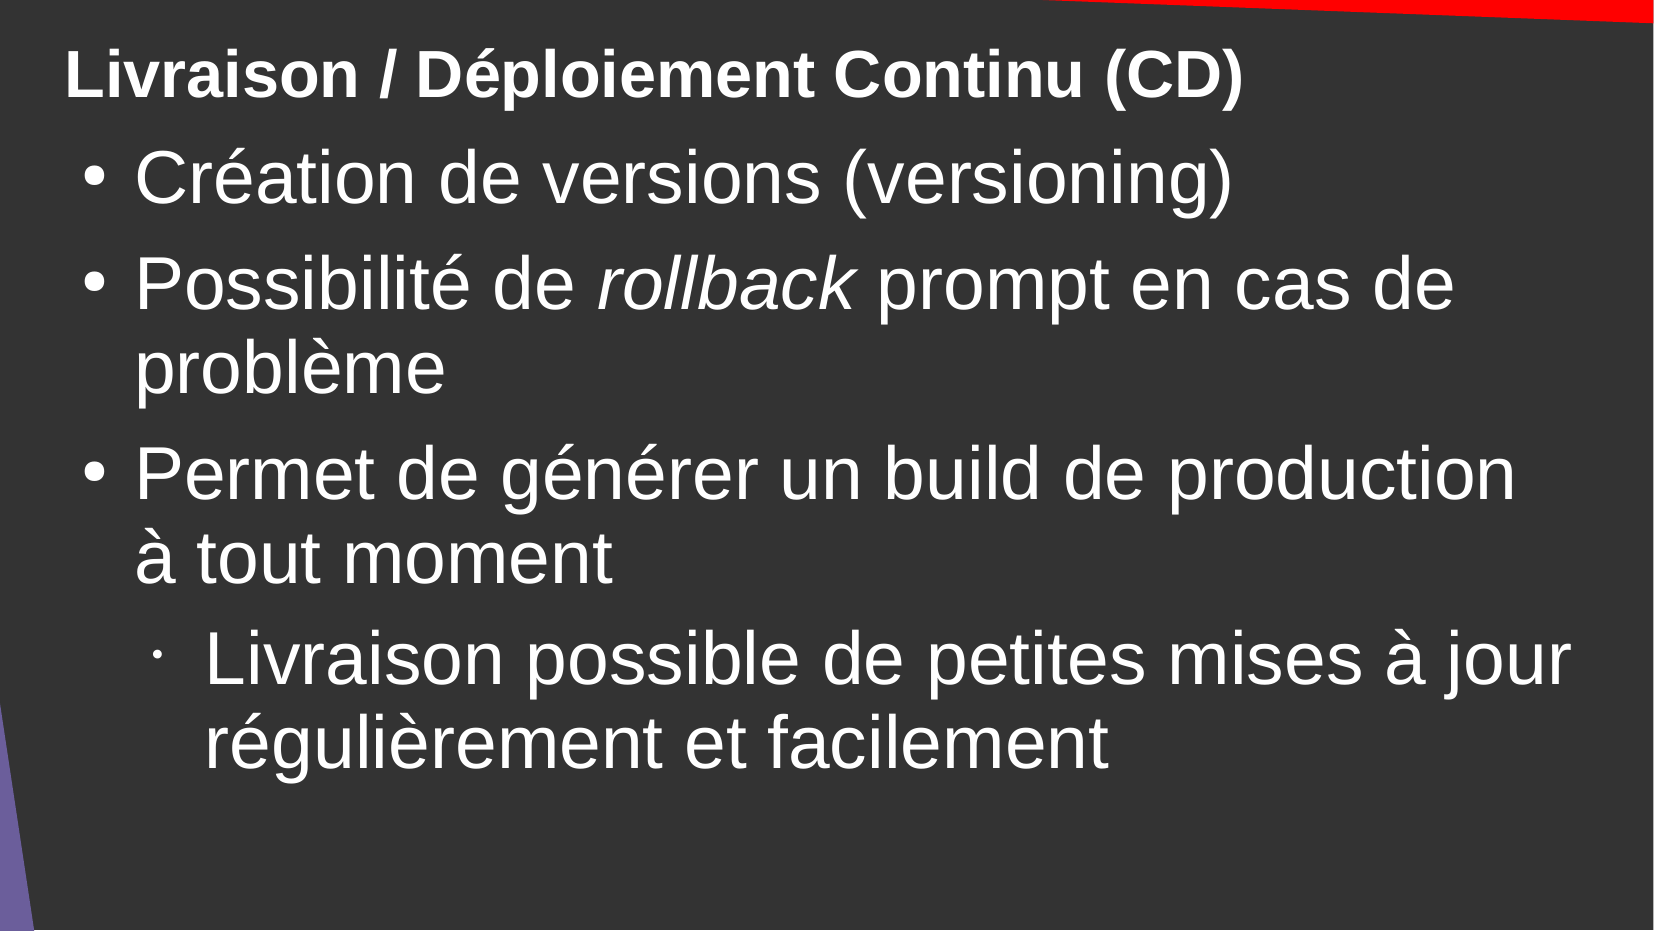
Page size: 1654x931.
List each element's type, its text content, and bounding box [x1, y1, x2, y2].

title Livraison / Déploiement Continu (CD) [64, 37, 1471, 119]
list Création de versions (versioning) Possibilité de rollback prompt en cas de problème Permet de générer un build de production à tout moment Livraison possible de petites mises à jour régulièrement et facilement [63, 135, 1595, 815]
text_box [1042, 0, 1654, 24]
text_box [0, 703, 35, 931]
